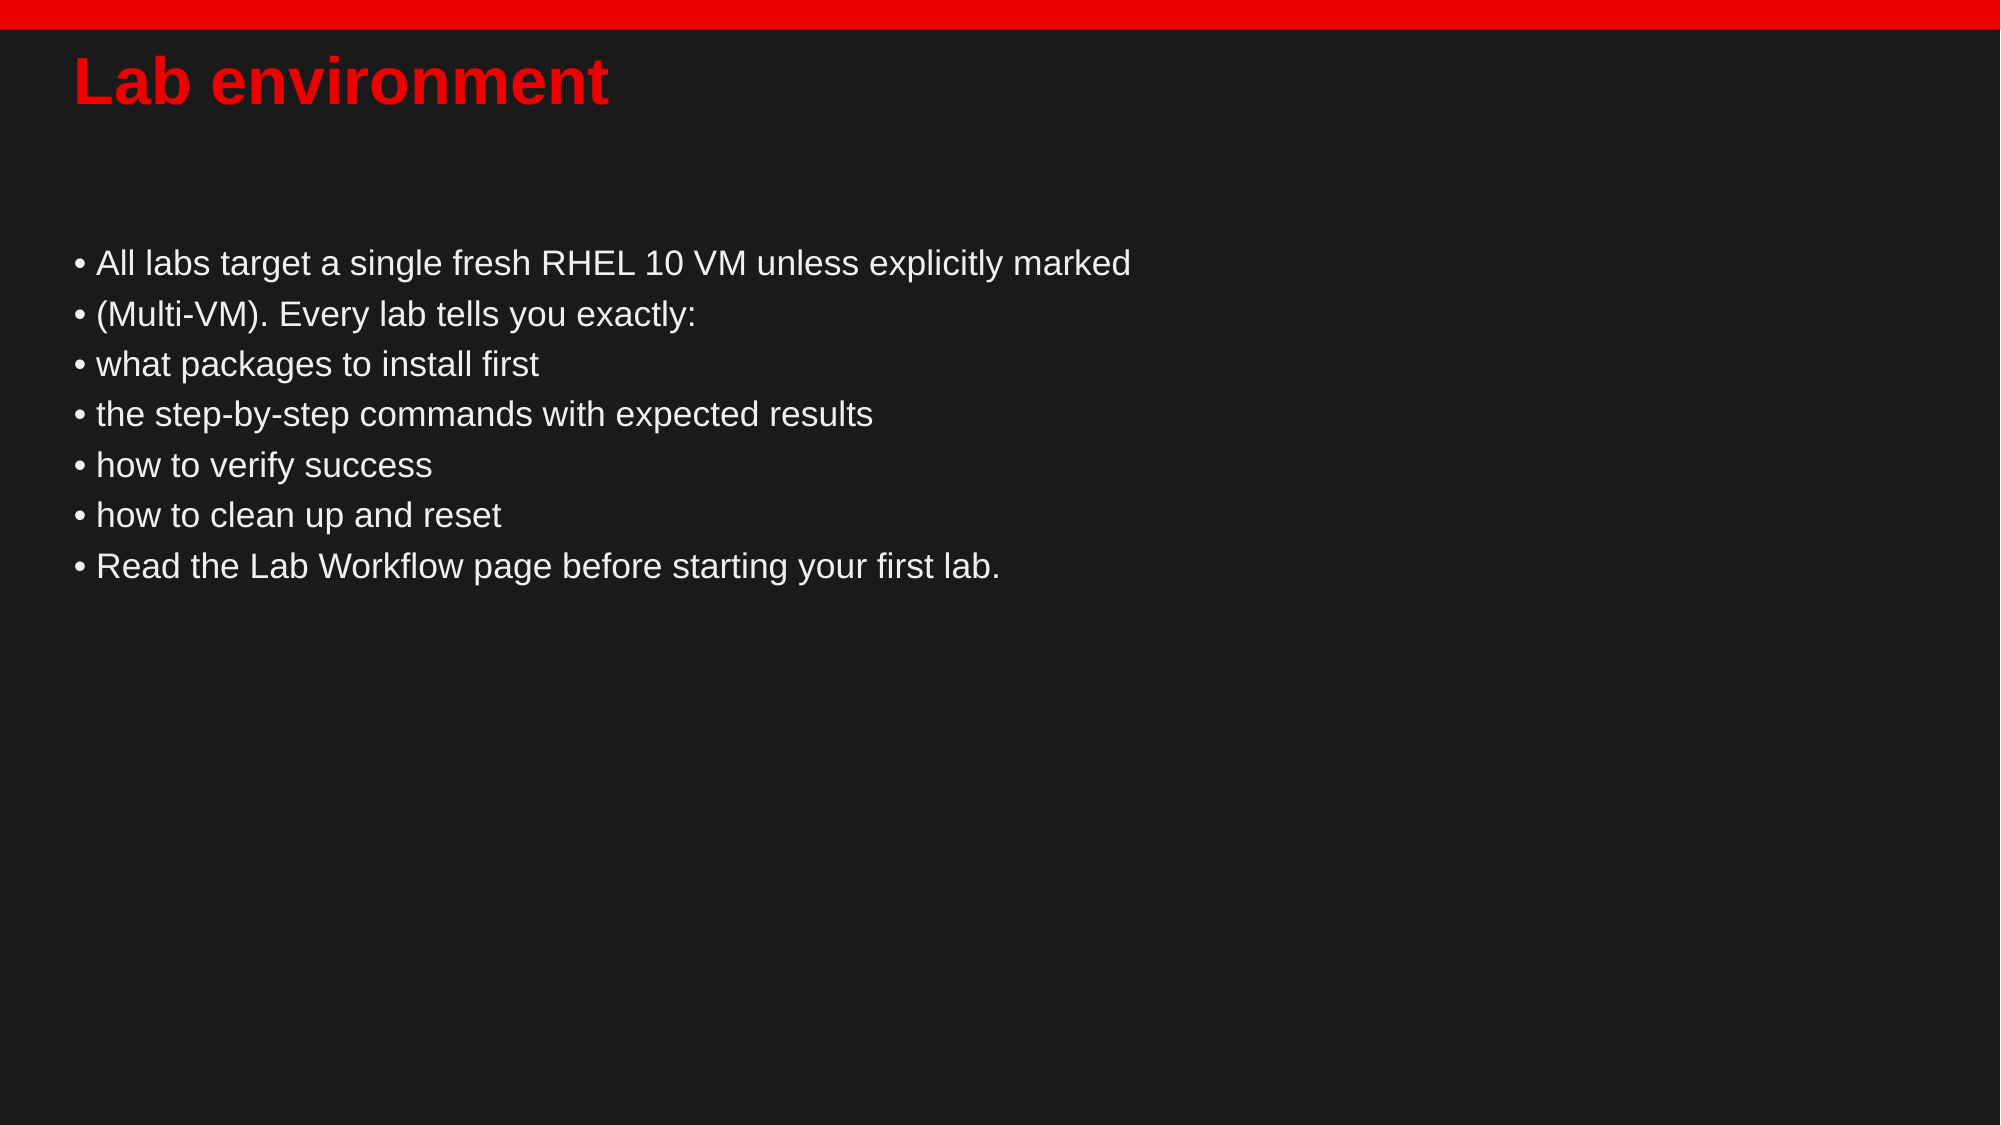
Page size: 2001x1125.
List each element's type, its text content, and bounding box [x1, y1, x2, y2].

text_box Lab environment [59, 36, 1942, 208]
text_box [0, 0, 2001, 30]
text_box • All labs target a single fresh RHEL 10 VM unless explicitly marked • (Multi-VM). Every lab tells you exactly: • what packages to install first • the step-by-step commands with expected results • how to verify success • how to clean up and reset • Read the Lab Workflow page before starting your first lab. [59, 236, 1942, 1037]
